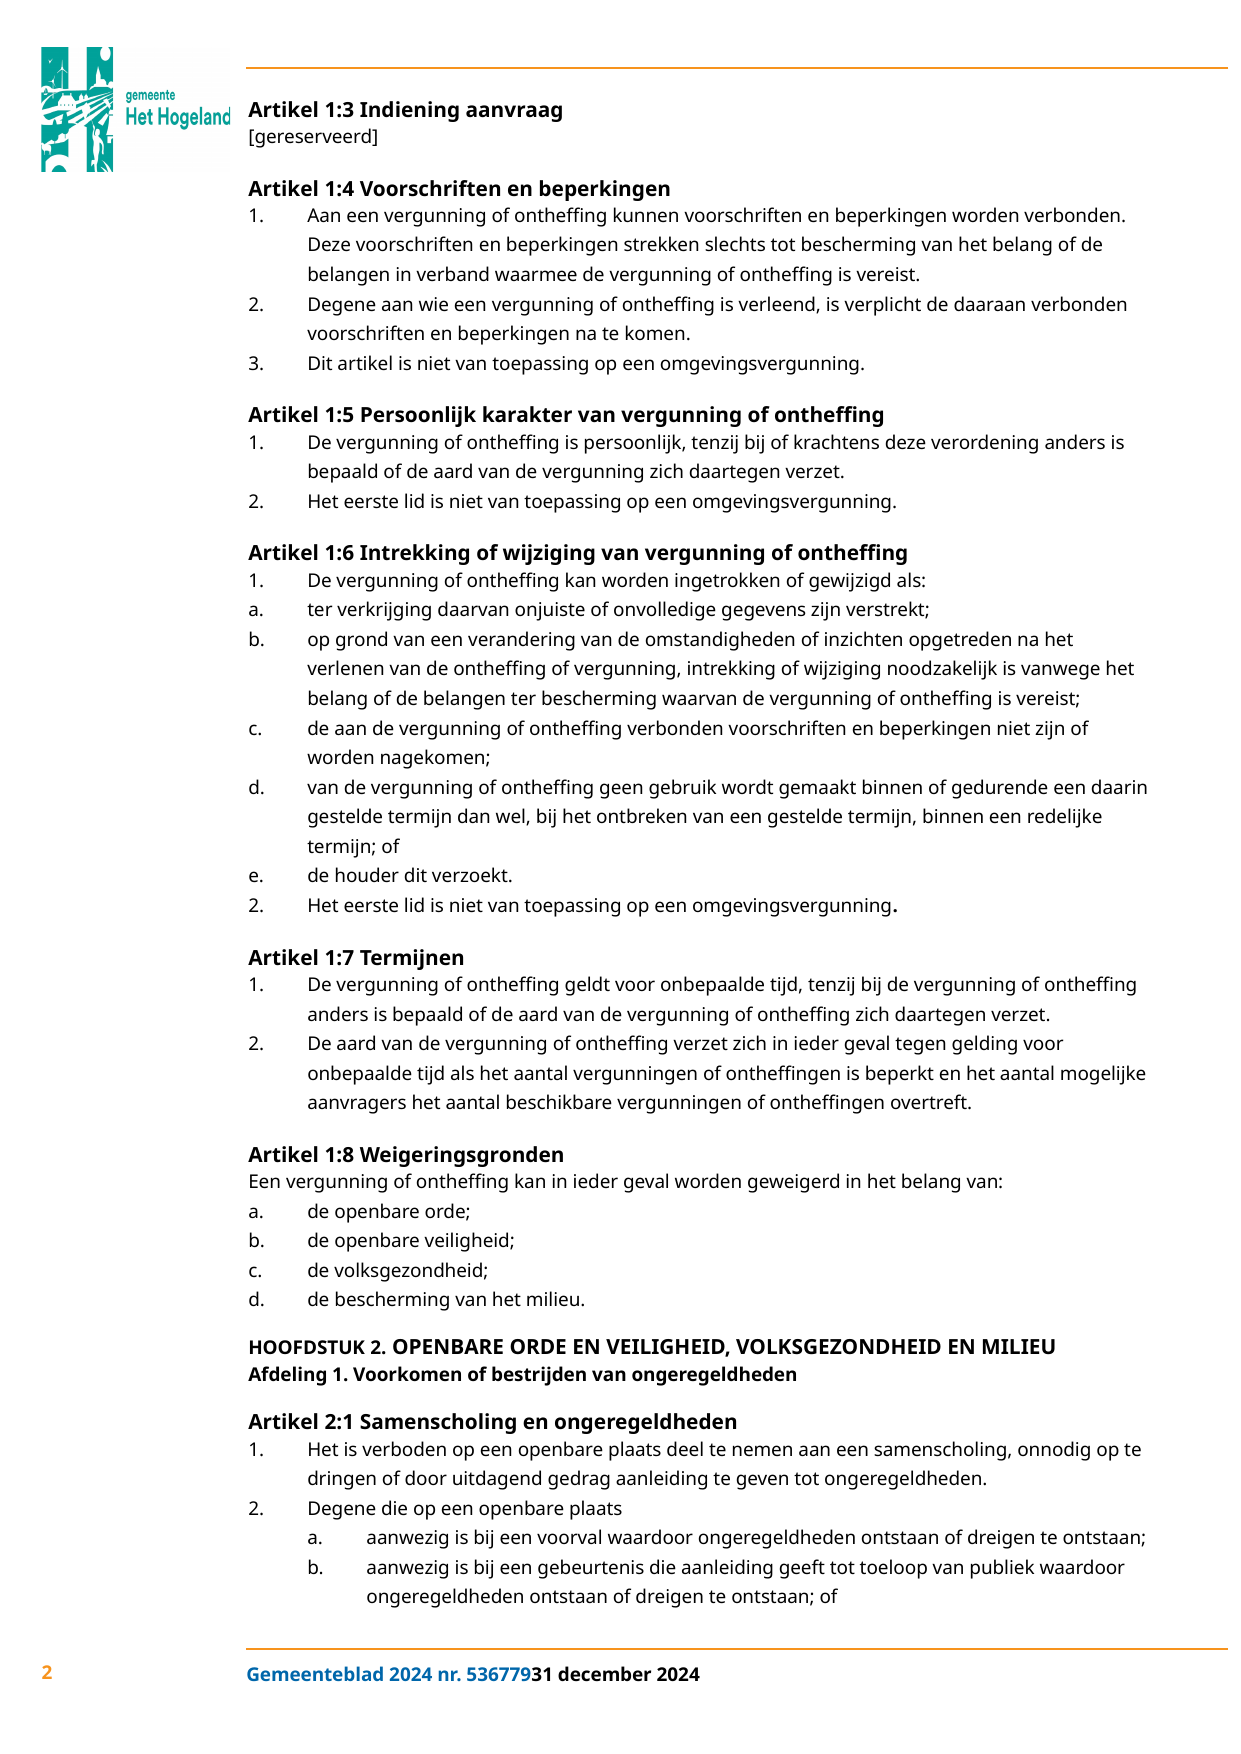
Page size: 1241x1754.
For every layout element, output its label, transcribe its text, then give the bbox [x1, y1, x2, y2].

text Artikel 1:8 Weigeringsgronden [248, 1140, 1152, 1168]
list Het eerste lid is niet van toepassing op een omgevingsvergunning. [248, 892, 1152, 918]
list Degene die op een openbare plaats [248, 1495, 1152, 1521]
text Artikel 2:1 Samenscholing en ongeregeldheden [248, 1407, 1152, 1436]
list van de vergunning of ontheffing geen gebruik wordt gemaakt binnen of gedurende een daarin gestelde termijn dan wel, bij het ontbreken van een gestelde termijn, binnen een redelijke termijn; of [248, 774, 1152, 859]
list Degene aan wie een vergunning of ontheffing is verleend, is verplicht de daaraan verbonden voorschriften en beperkingen na te komen. [248, 291, 1152, 346]
list de volksgezondheid; [248, 1257, 1152, 1283]
list Het eerste lid is niet van toepassing op een omgevingsvergunning. [248, 488, 1152, 514]
text Artikel 1:3 Indiening aanvraag [248, 95, 1152, 123]
list aanwezig is bij een gebeurtenis die aanleiding geeft tot toeloop van publiek waardoor ongeregeldheden ontstaan of dreigen te ontstaan; of [307, 1554, 1152, 1609]
text [gereserveerd] [248, 123, 1152, 149]
list De vergunning of ontheffing is persoonlijk, tenzij bij of krachtens deze verordening anders is bepaald of de aard van de vergunning zich daartegen verzet. [248, 429, 1152, 484]
list de bescherming van het milieu. [248, 1287, 1152, 1312]
list Aan een vergunning of ontheffing kunnen voorschriften en beperkingen worden verbonden. Deze voorschriften en beperkingen strekken slechts tot bescherming van het belang of de belangen in verband waarmee de vergunning of ontheffing is vereist. [248, 202, 1152, 287]
list de aan de vergunning of ontheffing verbonden voorschriften en beperkingen niet zijn of worden nagekomen; [248, 715, 1152, 770]
list op grond van een verandering van de omstandigheden of inzichten opgetreden na het verlenen van de ontheffing of vergunning, intrekking of wijziging noodzakelijk is vanwege het belang of de belangen ter bescherming waarvan de vergunning of ontheffing is vereist; [248, 626, 1152, 711]
text Afdeling 1. Voorkomen of bestrijden van ongeregeldheden [248, 1361, 1152, 1386]
list de openbare orde; [248, 1198, 1152, 1224]
text HOOFDSTUK 2. OPENBARE ORDE EN VEILIGHEID, VOLKSGEZONDHEID EN MILIEU [248, 1332, 1152, 1361]
picture [41, 47, 231, 172]
text Een vergunning of ontheffing kan in ieder geval worden geweigerd in het belang van: [248, 1168, 1152, 1194]
text Artikel 1:6 Intrekking of wijziging van vergunning of ontheffing [248, 538, 1152, 567]
list De aard van de vergunning of ontheffing verzet zich in ieder geval tegen gelding voor onbepaalde tijd als het aantal vergunningen of ontheffingen is beperkt en het aantal mogelijke aanvragers het aantal beschikbare vergunningen of ontheffingen overtreft. [248, 1030, 1152, 1115]
text Artikel 1:5 Persoonlijk karakter van vergunning of ontheffing [248, 400, 1152, 429]
list de houder dit verzoekt. [248, 863, 1152, 888]
list De vergunning of ontheffing geldt voor onbepaalde tijd, tenzij bij de vergunning of ontheffing anders is bepaald of de aard van de vergunning of ontheffing zich daartegen verzet. [248, 971, 1152, 1026]
list Het is verboden op een openbare plaats deel te nemen aan een samenscholing, onnodig op te dringen of door uitdagend gedrag aanleiding te geven tot ongeregeldheden. [248, 1436, 1152, 1491]
list De vergunning of ontheffing kan worden ingetrokken of gewijzigd als: [248, 567, 1152, 593]
text Artikel 1:7 Termijnen [248, 943, 1152, 971]
list aanwezig is bij een voorval waardoor ongeregeldheden ontstaan of dreigen te ontstaan; [307, 1524, 1152, 1550]
list de openbare veiligheid; [248, 1227, 1152, 1253]
list ter verkrijging daarvan onjuiste of onvolledige gegevens zijn verstrekt; [248, 596, 1152, 622]
list Dit artikel is niet van toepassing op een omgevingsvergunning. [248, 350, 1152, 376]
text Artikel 1:4 Voorschriften en beperkingen [248, 174, 1152, 202]
